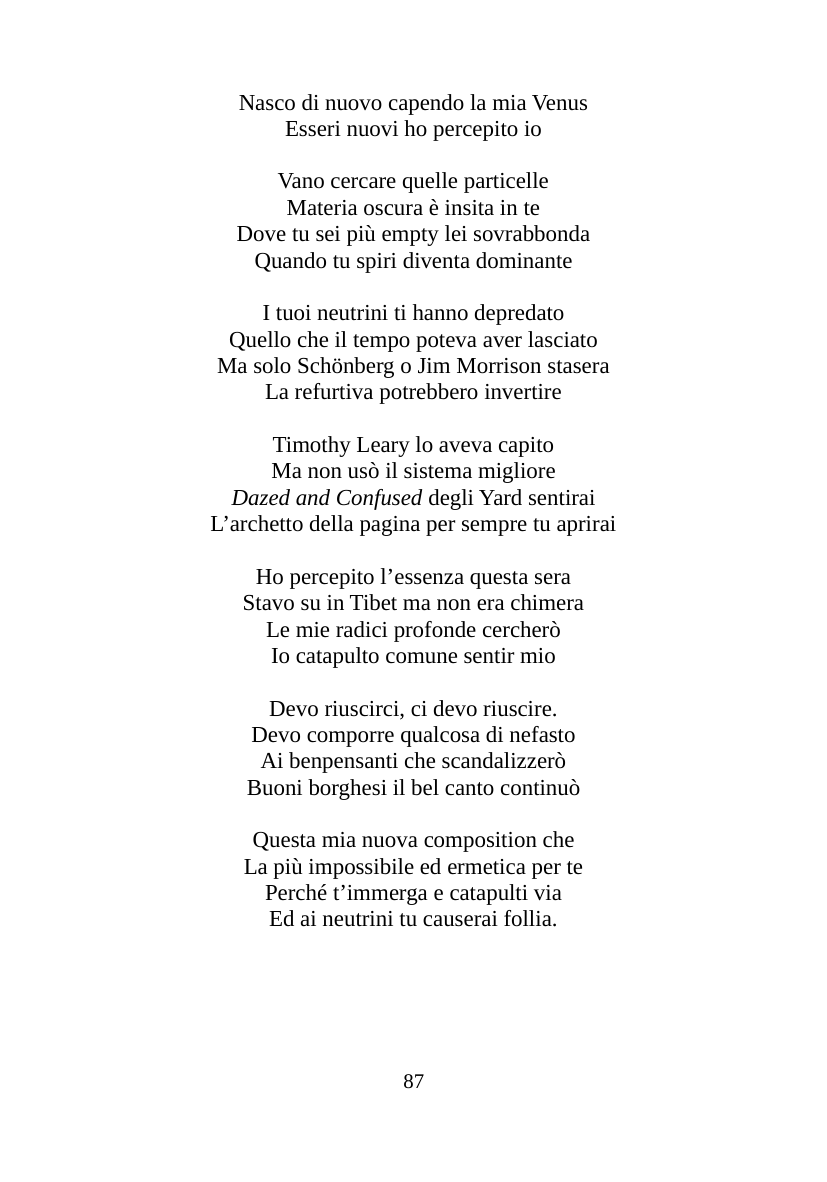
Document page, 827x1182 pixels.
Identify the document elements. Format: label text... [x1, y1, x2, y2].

text Esseri nuovi ho percepito io [88, 115, 738, 141]
text Ma non usò il sistema migliore [88, 457, 738, 484]
text Nasco di nuovo capendo la mia Venus [88, 88, 738, 115]
text Timothy Leary lo aveva capito [88, 431, 738, 457]
text La più impossibile ed ermetica per te [88, 853, 738, 879]
text Ho percepito l’essenza questa sera [88, 563, 738, 589]
text Quando tu spiri diventa dominante [88, 247, 738, 273]
text Vano cercare quelle particelle [88, 168, 738, 194]
text Le mie radici profonde cercherò [88, 616, 738, 642]
text Ed ai neutrini tu causerai follia. [88, 906, 738, 932]
text Materia oscura è insita in te [88, 194, 738, 220]
text Perché t’immerga e catapulti via [88, 879, 738, 906]
text I tuoi neutrini ti hanno depredato [88, 299, 738, 326]
text Quello che il tempo poteva aver lasciato [88, 326, 738, 352]
text Stavo su in Tibet ma non era chimera [88, 589, 738, 616]
text Devo riuscirci, ci devo riuscire. [88, 695, 738, 721]
text Devo comporre qualcosa di nefasto [88, 721, 738, 747]
text Ma solo Schönberg o Jim Morrison stasera [88, 352, 738, 378]
text L’archetto della pagina per sempre tu aprirai [88, 510, 738, 537]
text Ai benpensanti che scandalizzerò [88, 747, 738, 774]
text Dazed and Confused degli Yard sentirai [88, 484, 738, 510]
text Buoni borghesi il bel canto continuò [88, 774, 738, 800]
text Dove tu sei più empty lei sovrabbonda [88, 220, 738, 247]
text Io catapulto comune sentir mio [88, 642, 738, 668]
text Questa mia nuova composition che [88, 826, 738, 853]
text La refurtiva potrebbero invertire [88, 378, 738, 405]
